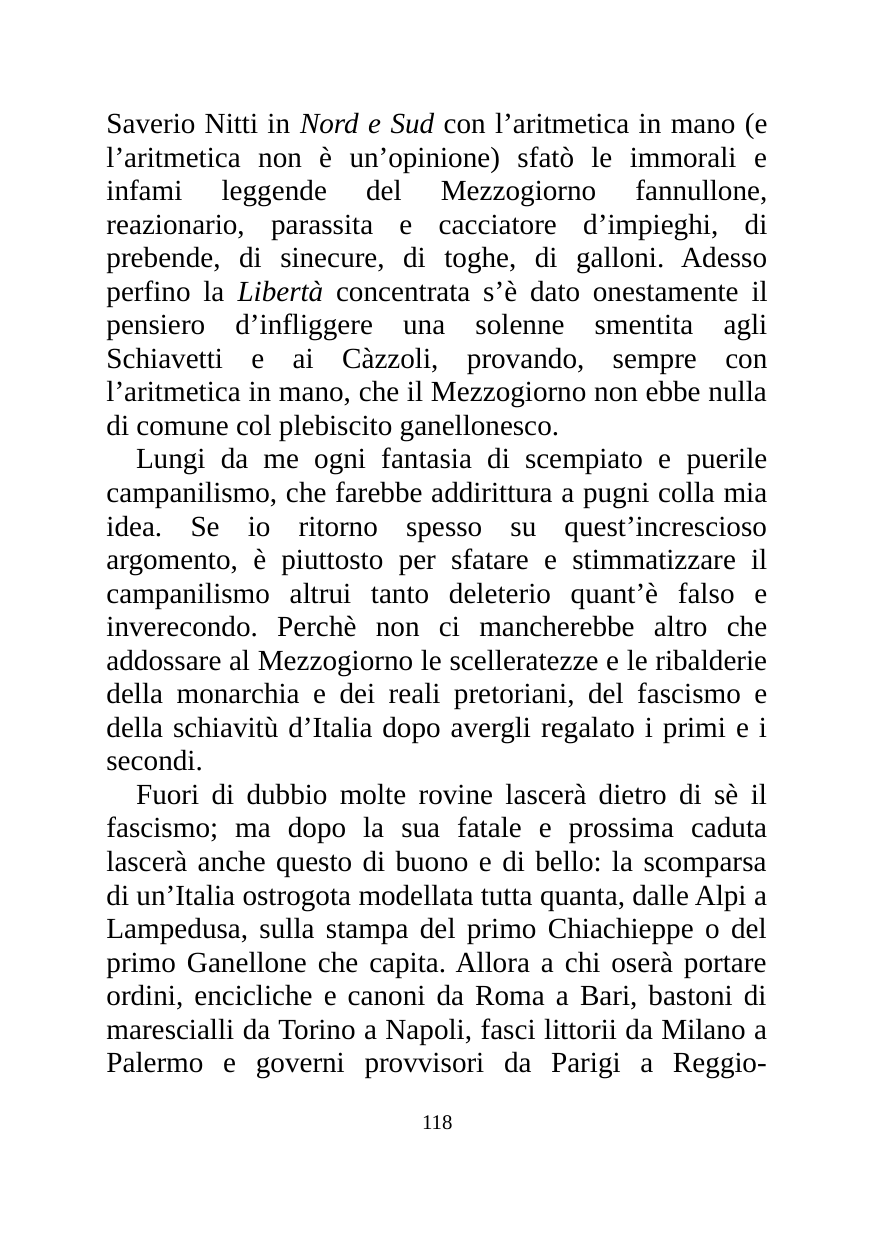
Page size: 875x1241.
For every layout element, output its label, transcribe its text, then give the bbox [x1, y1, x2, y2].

text Fuori di dubbio molte rovine lascerà dietro di sè il fascismo; ma dopo la sua fatale e prossima caduta lascerà anche questo di buono e di bello: la scomparsa di un’Italia ostrogota modellata tutta quanta, dalle Alpi a Lampedusa, sulla stampa del primo Chiachieppe o del primo Ganellone che capita. Allora a chi oserà portare ordini, encicliche e canoni da Roma a Bari, bastoni di marescialli da Torino a Napoli, fasci littorii da Milano a Palermo e governi provvisori da Parigi a Reggio- [106, 777, 768, 1079]
text Lungi da me ogni fantasia di scempiato e puerile campanilismo, che farebbe addirittura a pugni colla mia idea. Se io ritorno spesso su quest’increscioso argomento, è piuttosto per sfatare e stimmatizzare il campanilismo altrui tanto deleterio quant’è falso e inverecondo. Perchè non ci mancherebbe altro che addossare al Mezzogiorno le scelleratezze e le ribalderie della monarchia e dei reali pretoriani, del fascismo e della schiavitù d’Italia dopo avergli regalato i primi e i secondi. [106, 442, 768, 777]
text Saverio Nitti in Nord e Sud con l’aritmetica in mano (e l’aritmetica non è un’opinione) sfatò le immorali e infami leggende del Mezzogiorno fannullone, reazionario, parassita e cacciatore d’impieghi, di prebende, di sinecure, di toghe, di galloni. Adesso perfino la Libertà concentrata s’è dato onestamente il pensiero d’infliggere una solenne smentita agli Schiavetti e ai Càzzoli, provando, sempre con l’aritmetica in mano, che il Mezzogiorno non ebbe nulla di comune col plebiscito ganellonesco. [106, 106, 768, 442]
